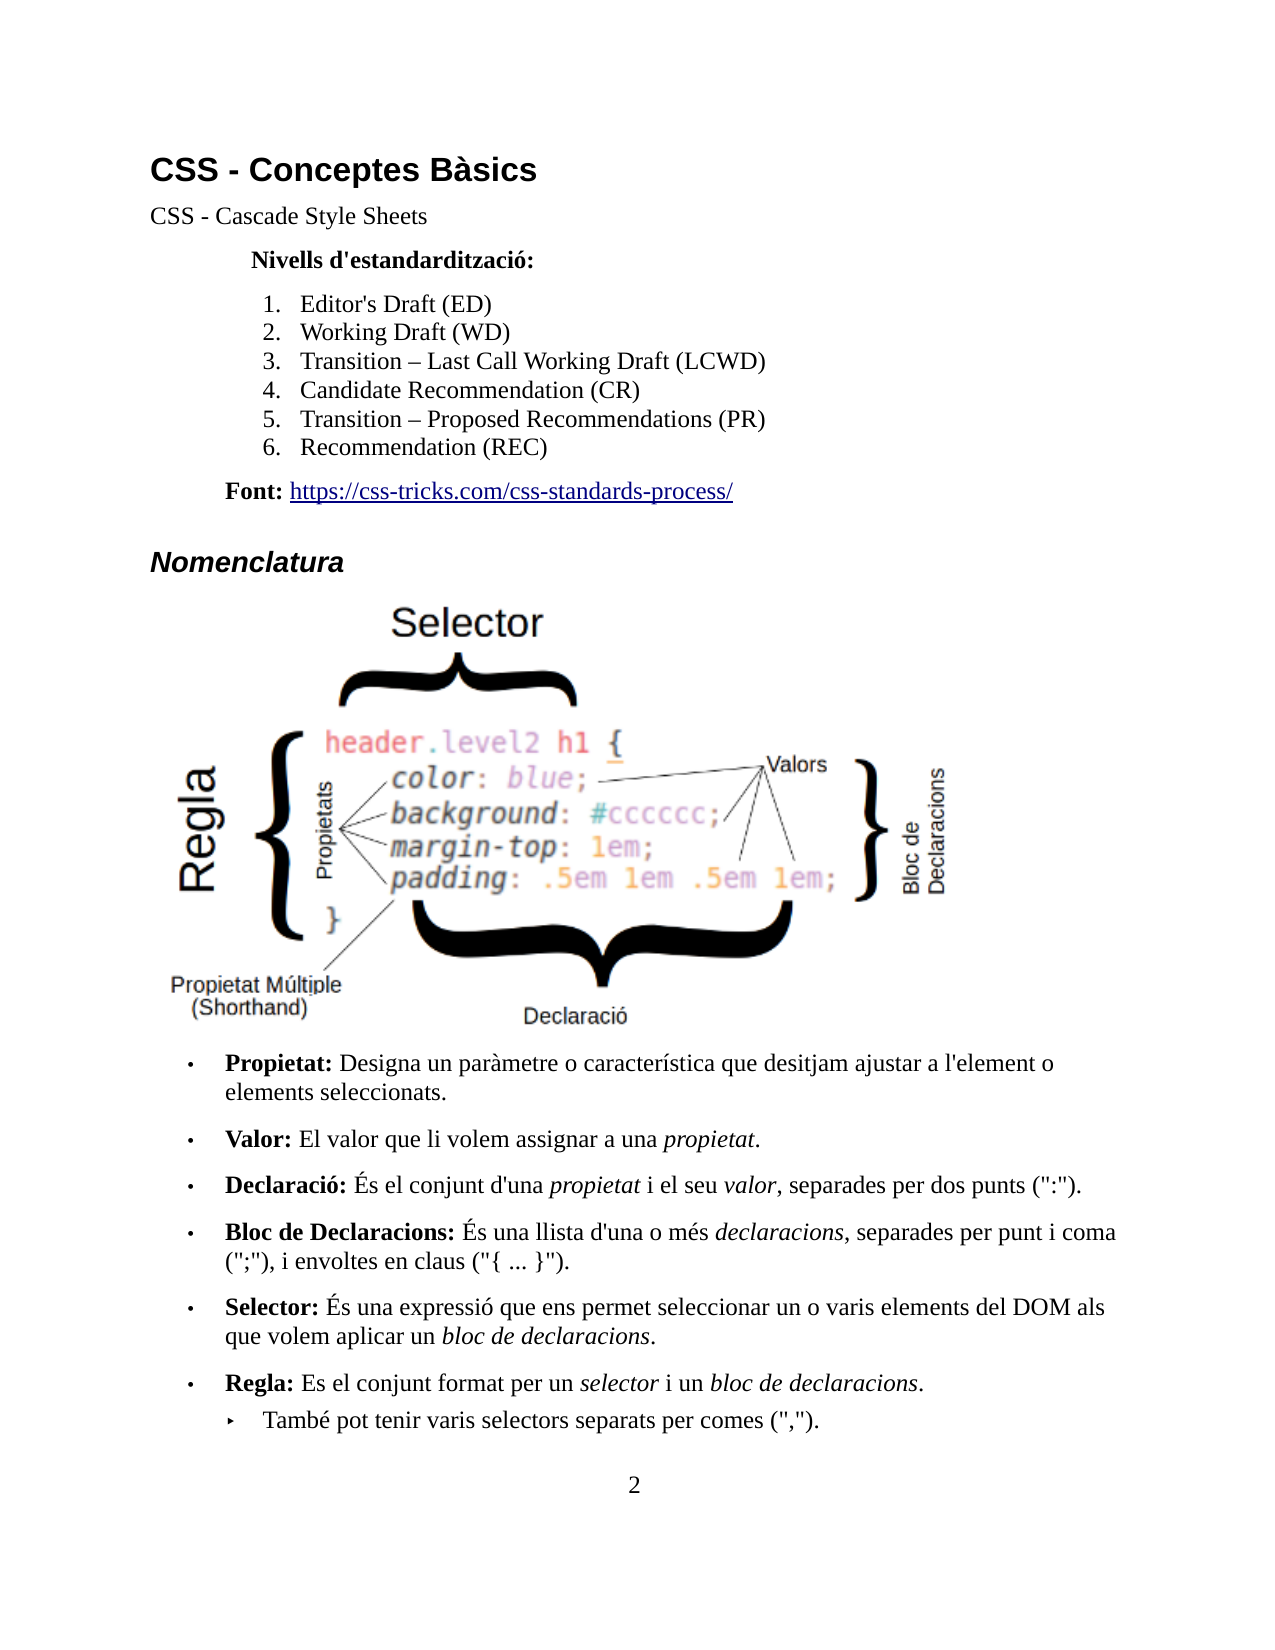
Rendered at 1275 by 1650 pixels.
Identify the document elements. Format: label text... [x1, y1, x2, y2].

list Bloc de Declaracions: És una llista d'una o més declaracions, separades per punt i coma (";"), i envoltes en claus ("{ ... }"). [187, 1217, 1125, 1274]
list Selector: És una expressió que ens permet seleccionar un o varis elements del DOM als que volem aplicar un bloc de declaracions. [187, 1292, 1125, 1350]
list Candidate Recommendation (CR) [262, 375, 1125, 404]
list També pot tenir varis selectors separats per comes (","). [225, 1406, 1125, 1434]
list Regla: Es el conjunt format per un selector i un bloc de declaracions. [187, 1368, 1125, 1397]
list Editor's Draft (ED) [262, 289, 1125, 317]
list Working Draft (WD) [262, 317, 1125, 346]
list Valor: El valor que li volem assignar a una propietat. [187, 1124, 1125, 1152]
subtitle Nomenclatura [150, 545, 1125, 578]
picture [150, 591, 963, 1040]
text 📌 Nivells d'estandardització: [225, 245, 1125, 274]
list Declaració: És el conjunt d'una propietat i el seu valor, separades per dos punts (":"). [187, 1170, 1125, 1199]
list Transition – Last Call Working Draft (LCWD) [262, 346, 1125, 375]
list Transition – Proposed Recommendations (PR) [262, 404, 1125, 432]
subtitle CSS - Conceptes Bàsics [150, 150, 1125, 189]
list Propietat: Designa un paràmetre o característica que desitjam ajustar a l'element o elements seleccionats. [187, 1048, 1125, 1106]
text Font: https://css-tricks.com/css-standards-process/ [225, 476, 1125, 505]
text CSS - Cascade Style Sheets [150, 201, 1125, 230]
list Recommendation (REC) [262, 432, 1125, 461]
